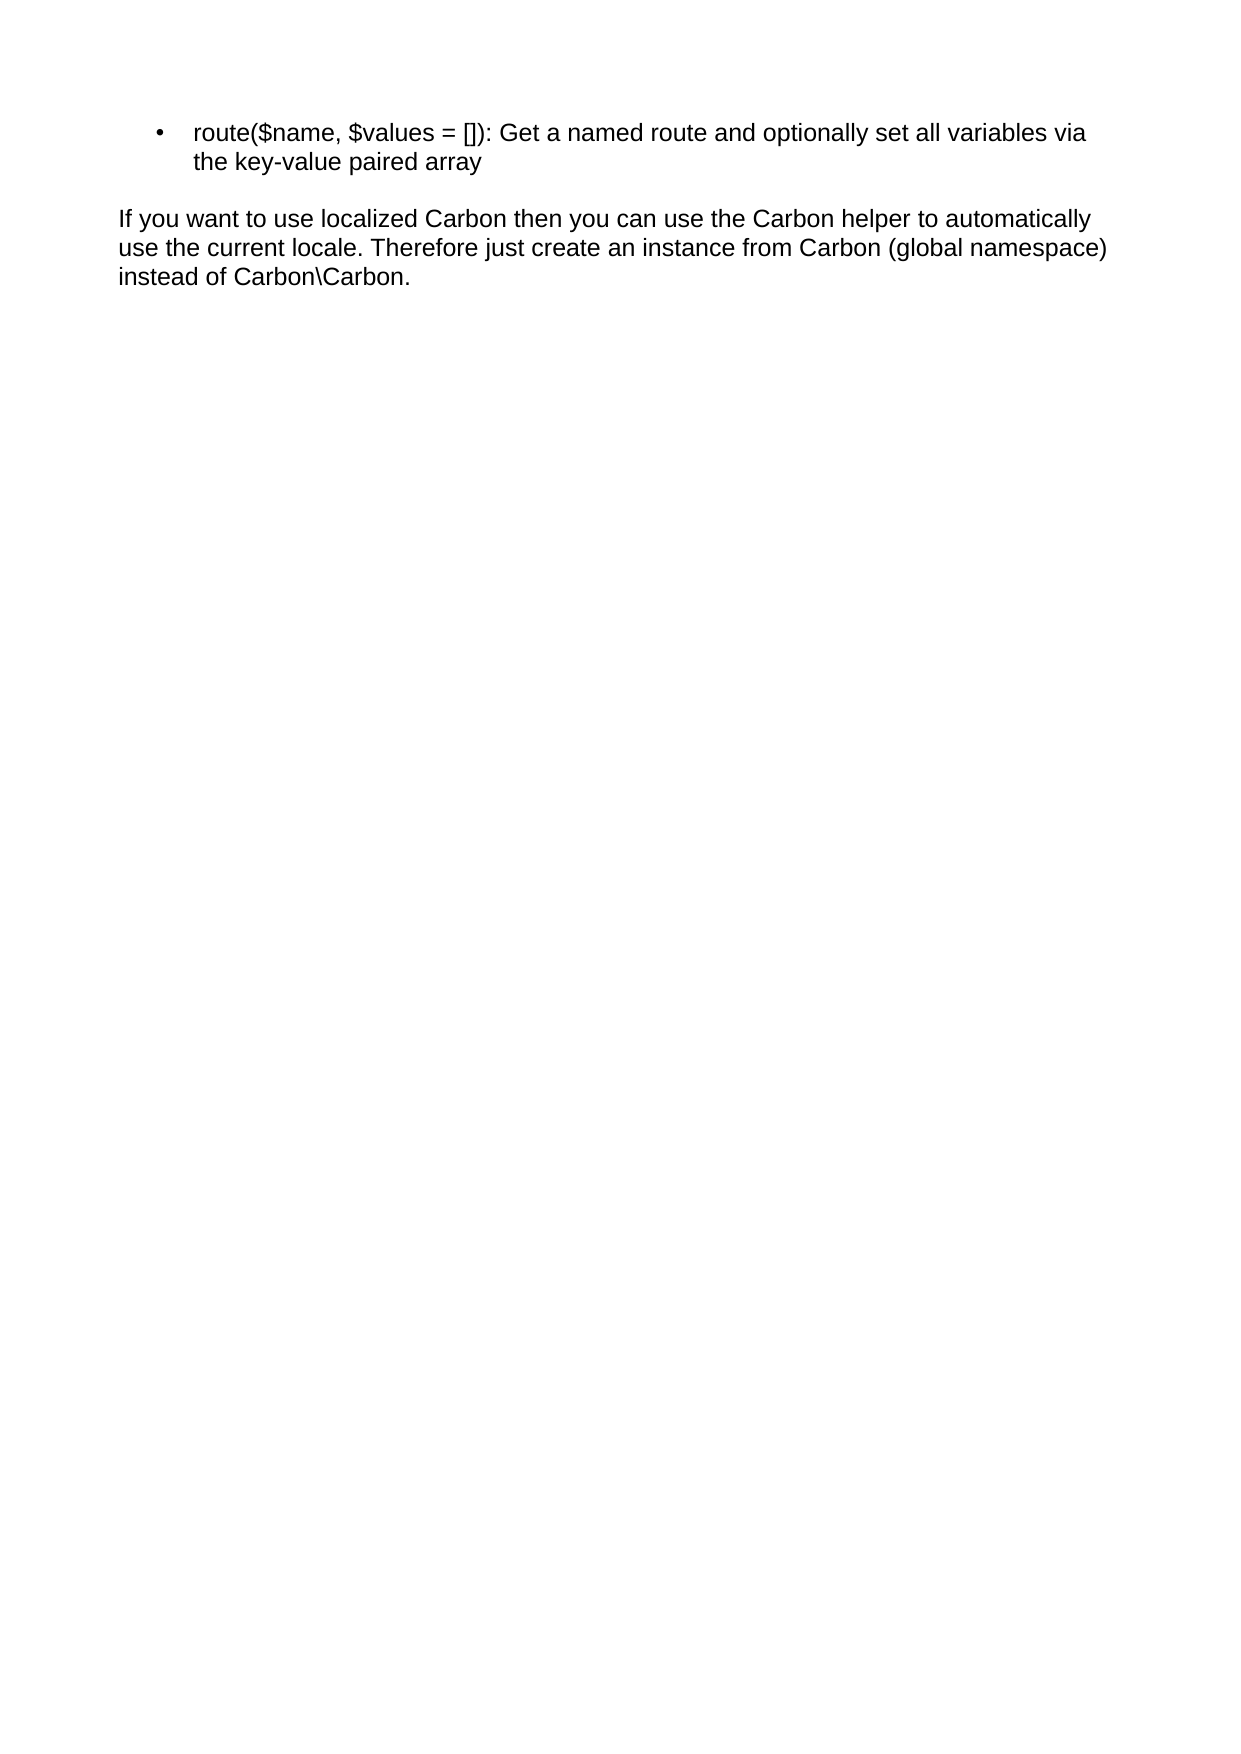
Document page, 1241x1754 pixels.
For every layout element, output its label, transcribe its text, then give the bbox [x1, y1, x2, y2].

list route($name, $values = []): Get a named route and optionally set all variables via the key-value paired array [156, 118, 1122, 176]
text If you want to use localized Carbon then you can use the Carbon helper to automatically use the current locale. Therefore just create an instance from Carbon (global namespace) instead of Carbon\Carbon. [118, 204, 1122, 291]
